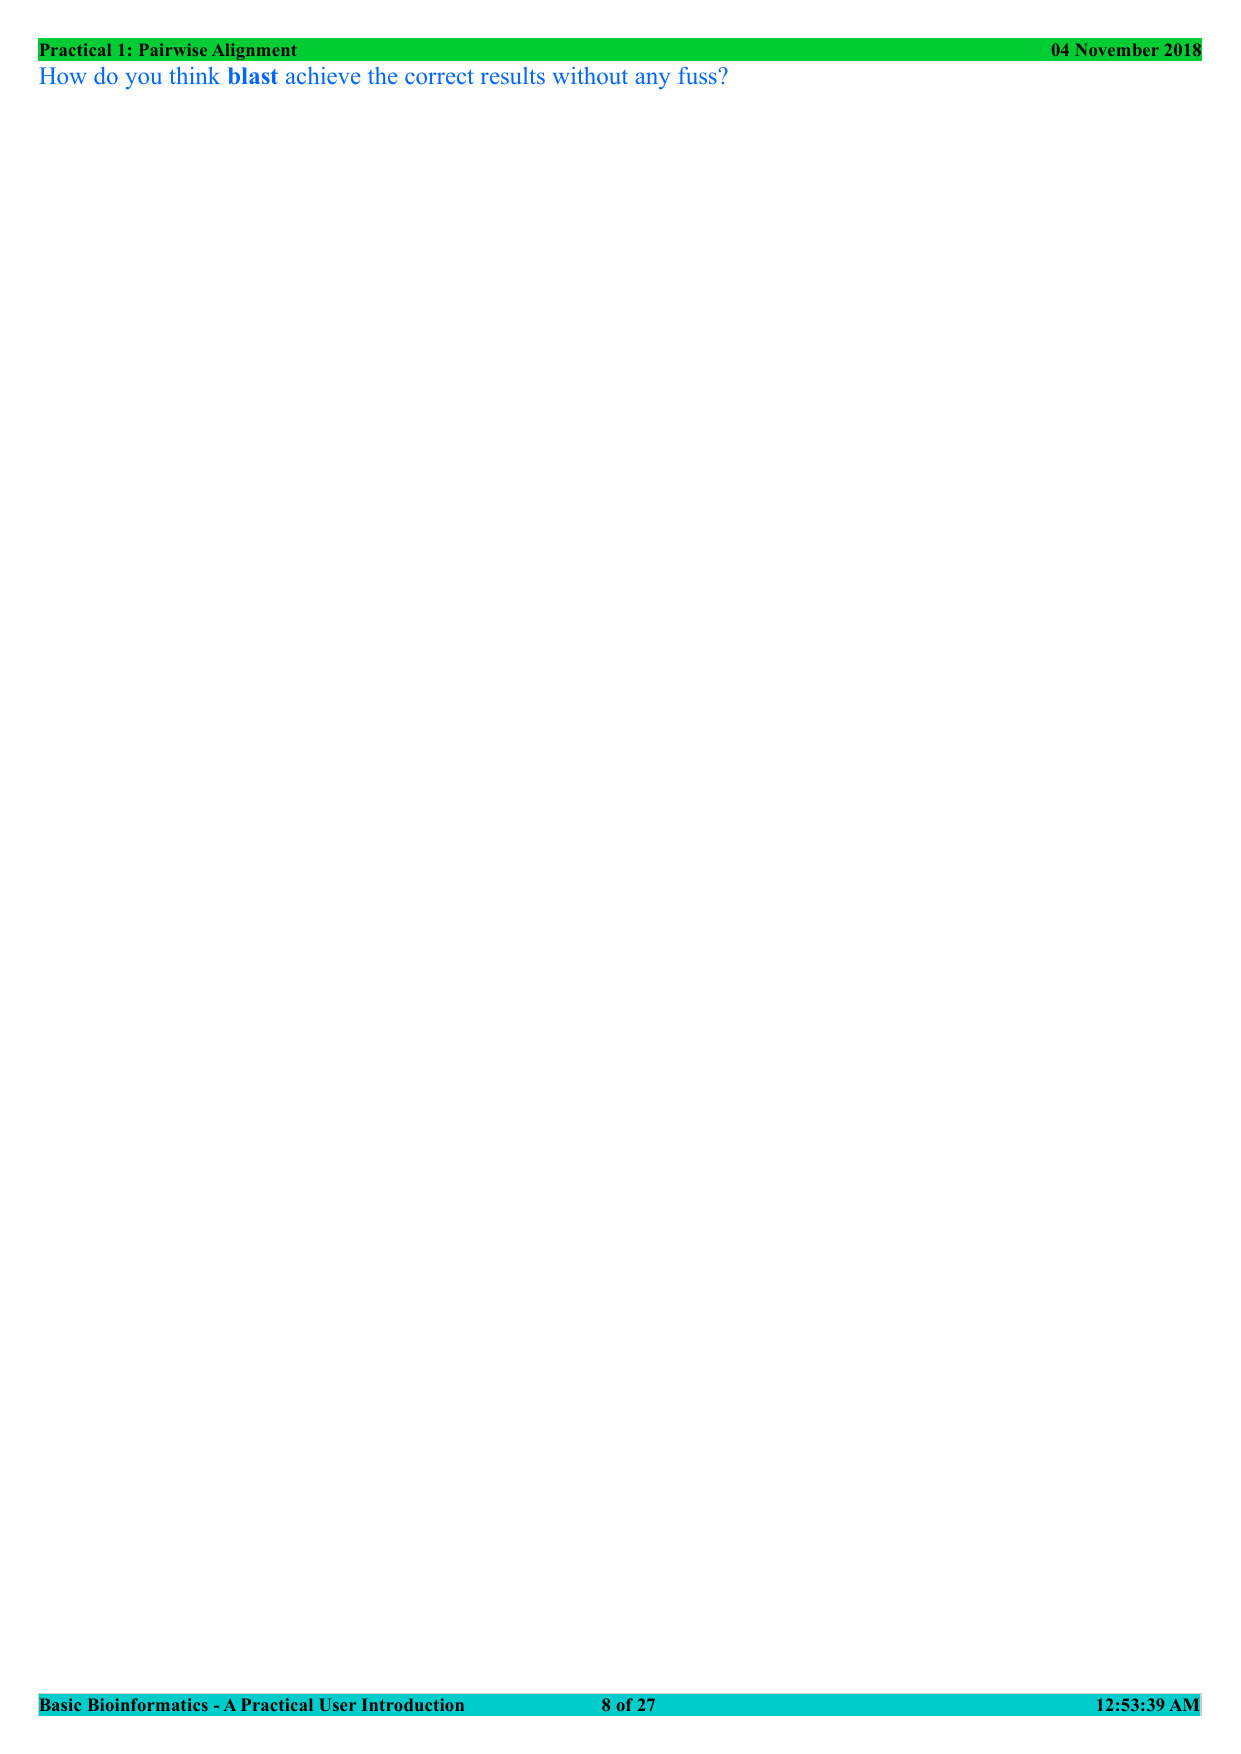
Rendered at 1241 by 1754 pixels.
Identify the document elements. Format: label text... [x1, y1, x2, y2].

text How do you think blast achieve the correct results without any fuss? [38, 61, 1202, 89]
